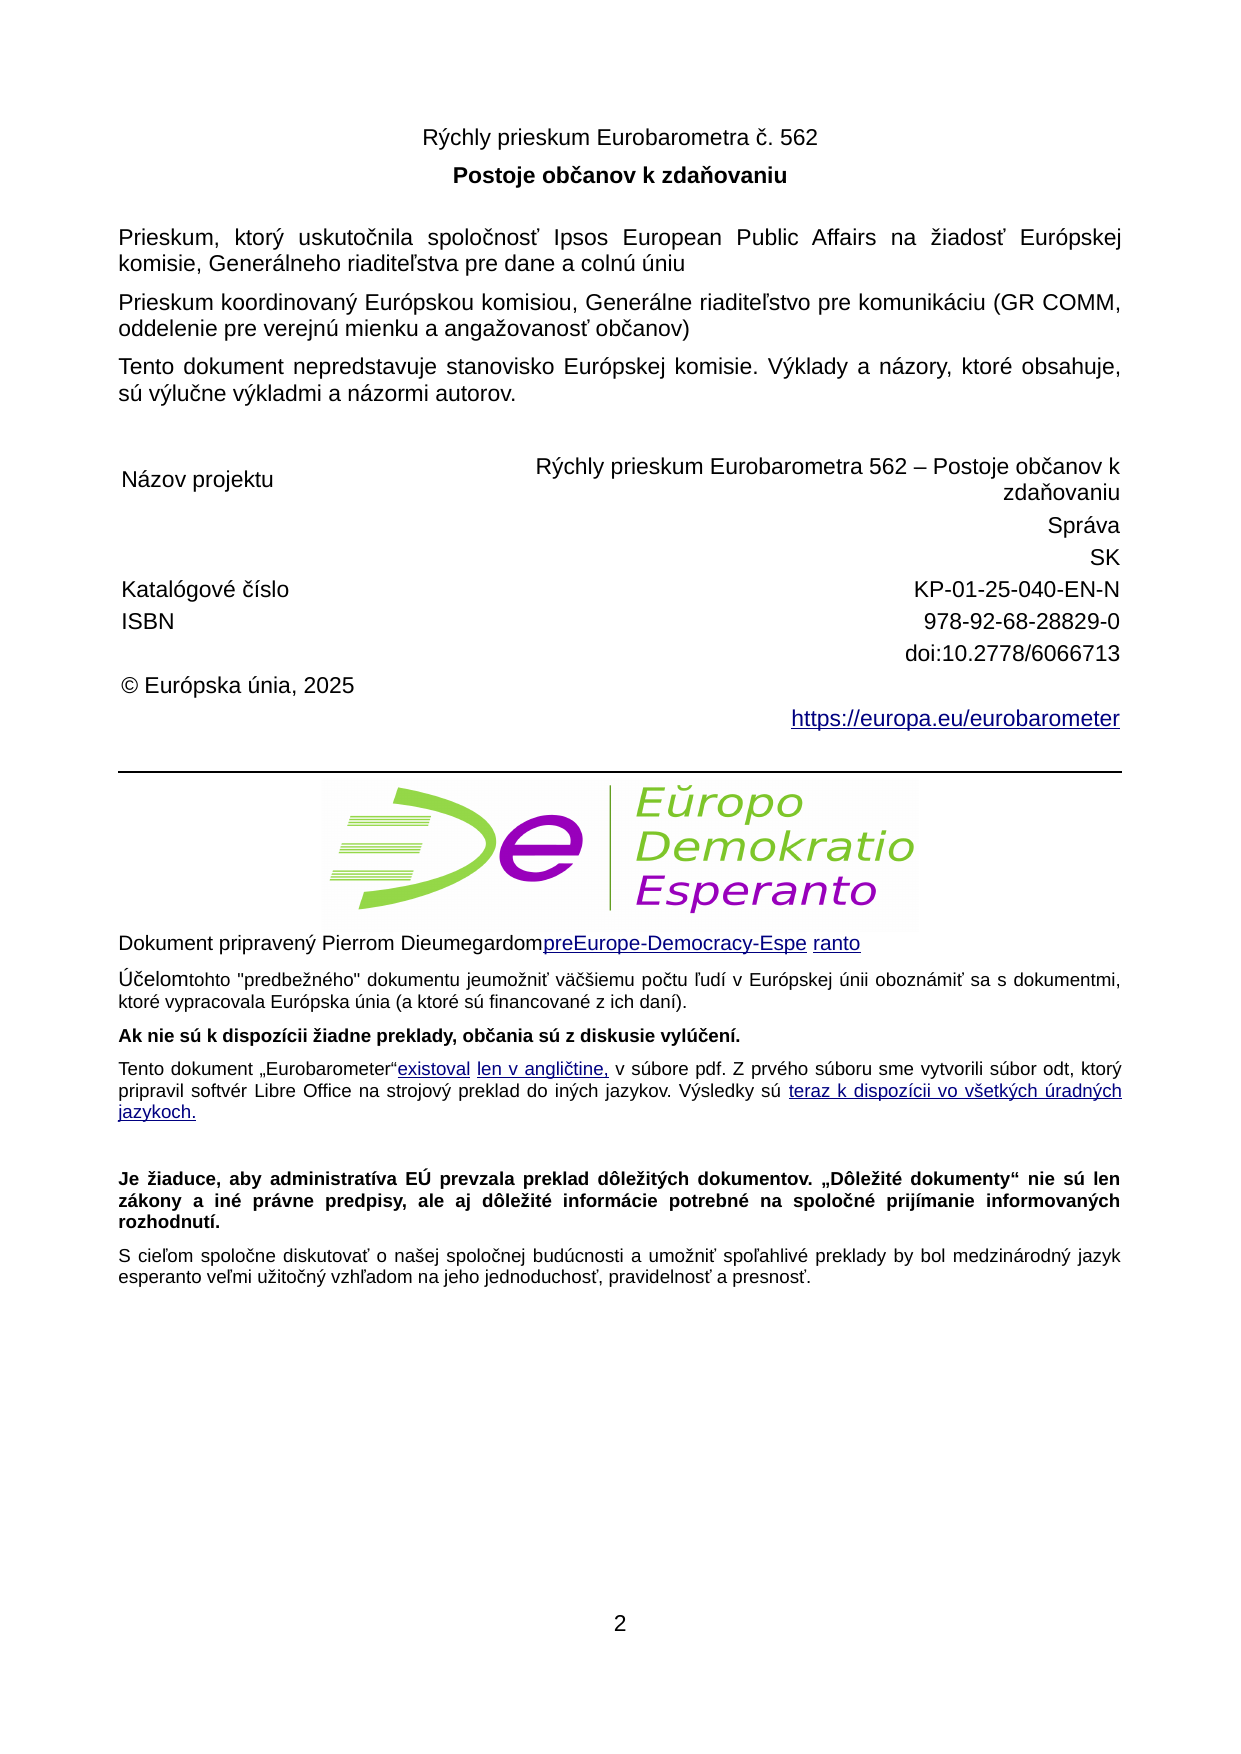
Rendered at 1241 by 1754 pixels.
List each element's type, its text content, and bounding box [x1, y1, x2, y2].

text S cieľom spoločne diskutovať o našej spoločnej budúcnosti a umožniť spoľahlivé preklady by bol medzinárodný jazyk esperanto veľmi užitočný vzhľadom na jeho jednoduchosť, pravidelnosť a presnosť. [118, 1244, 1122, 1288]
table_cell © Európska únia, 2025 [118, 670, 413, 702]
table_header Názov projektu [118, 450, 413, 509]
text Dokument pripravený Pierrom DieumegardompreEurope-Democracy-Espe ranto [118, 929, 1122, 955]
table_cell [118, 702, 413, 734]
text Je žiaduce, aby administratíva EÚ prevzala preklad dôležitých dokumentov. „Dôležité dokumenty“ nie sú len zákony a iné právne predpisy, ale aj dôležité informácie potrebné na spoločné prijímanie informovaných rozhodnutí. [118, 1168, 1122, 1233]
table_cell [118, 638, 413, 669]
table_cell [414, 670, 1123, 702]
table_cell 978-92-68-28829-0 [414, 605, 1123, 637]
text Tento dokument „Eurobarometer“existoval len v angličtine, v súbore pdf. Z prvého súboru sme vytvorili súbor odt, ktorý pripravil softvér Libre Office na strojový preklad do iných jazykov. Výsledky sú teraz k dispozícii vo všetkých úradných jazykoch. [118, 1058, 1122, 1123]
text Prieskum, ktorý uskutočnila spoločnosť Ipsos European Public Affairs na žiadosť Európskej komisie, Generálneho riaditeľstva pre dane a colnú úniu [118, 224, 1122, 277]
table_cell [118, 509, 413, 541]
table_header Rýchly prieskum Eurobarometra 562 – Postoje občanov k zdaňovaniu [414, 450, 1123, 509]
text Účelomtohto "predbežného" dokumentu jeumožniť väčšiemu počtu ľudí v Európskej únii oboznámiť sa s dokumentmi, ktoré vypracovala Európska únia (a ktoré sú financované z ich daní). [118, 967, 1122, 1013]
table_cell ISBN [118, 605, 413, 637]
table_cell KP-01-25-040-EN-N [414, 573, 1123, 605]
text Ak nie sú k dispozícii žiadne preklady, občania sú z diskusie vylúčení. [118, 1024, 1122, 1046]
table_cell Katalógové číslo [118, 573, 413, 605]
picture [321, 778, 919, 932]
table_cell Správa [414, 509, 1123, 541]
table_cell https://europa.eu/eurobarometer [414, 702, 1123, 734]
table_cell doi:10.2778/6066713 [414, 638, 1123, 669]
text Tento dokument nepredstavuje stanovisko Európskej komisie. Výklady a názory, ktoré obsahuje, sú výlučne výkladmi a názormi autorov. [118, 353, 1122, 406]
table_cell SK [414, 541, 1123, 573]
table_cell [118, 541, 413, 573]
text Prieskum koordinovaný Európskou komisiou, Generálne riaditeľstvo pre komunikáciu (GR COMM, oddelenie pre verejnú mienku a angažovanosť občanov) [118, 289, 1122, 341]
